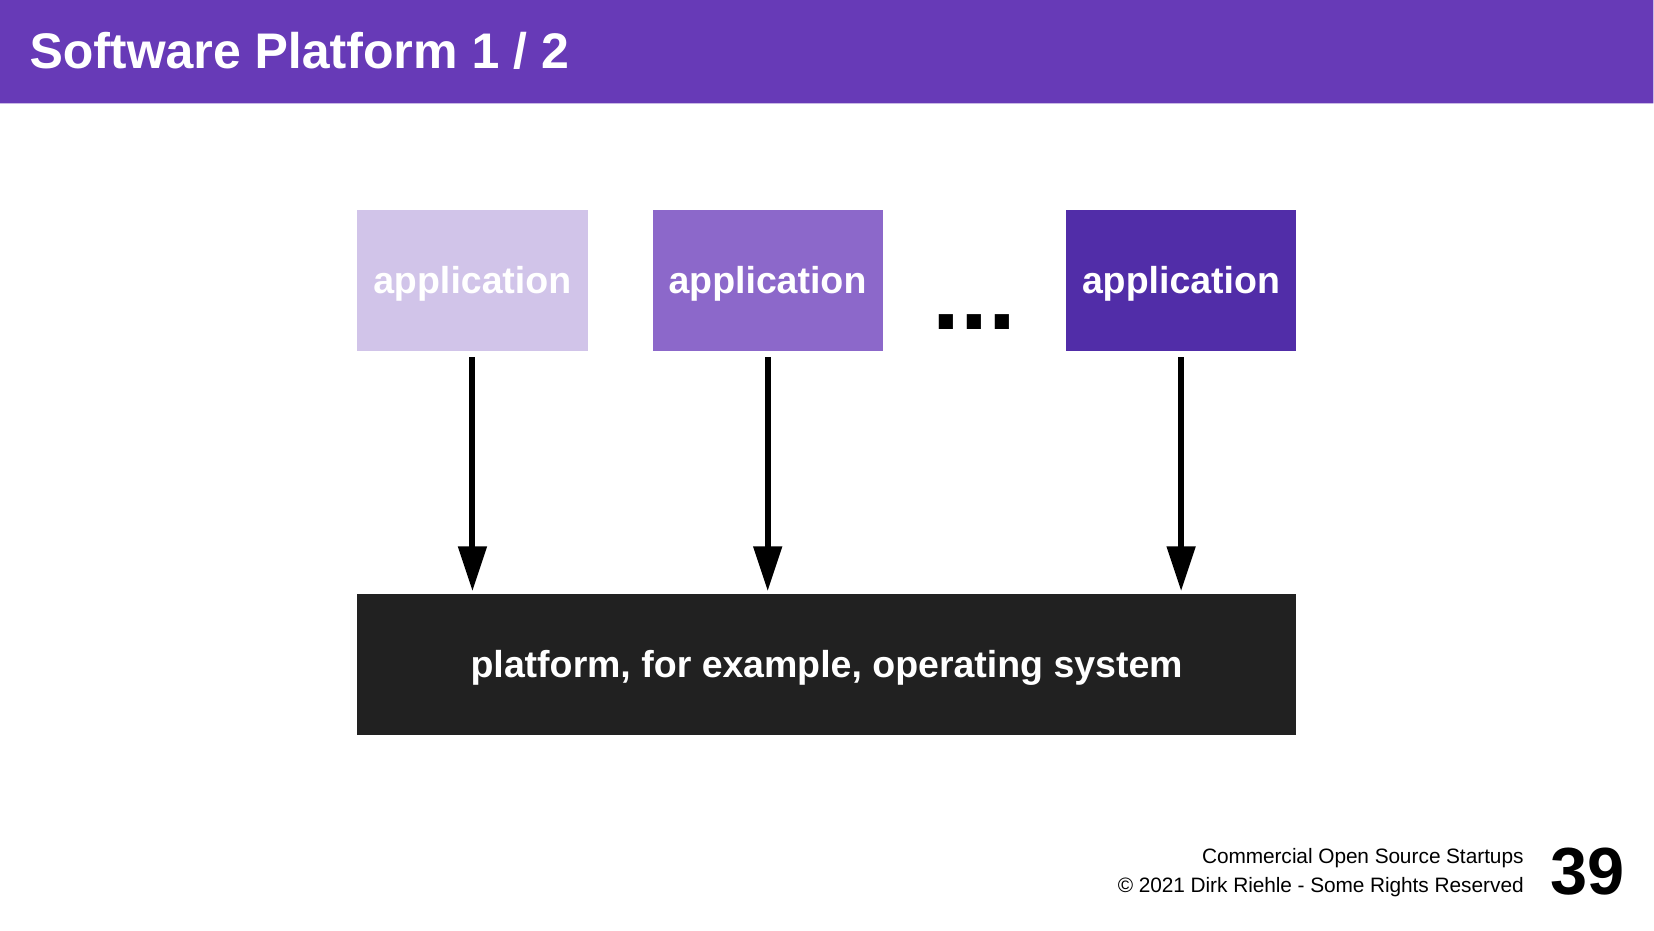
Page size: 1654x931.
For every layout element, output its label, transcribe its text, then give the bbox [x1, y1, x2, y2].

text_box ... [885, 206, 1063, 384]
text_box platform, for example, operating system [354, 590, 1300, 739]
title Software Platform 1 / 2 [0, 0, 1654, 104]
text_box application [649, 206, 886, 355]
text_box application [1062, 206, 1300, 355]
text_box application [354, 206, 591, 355]
